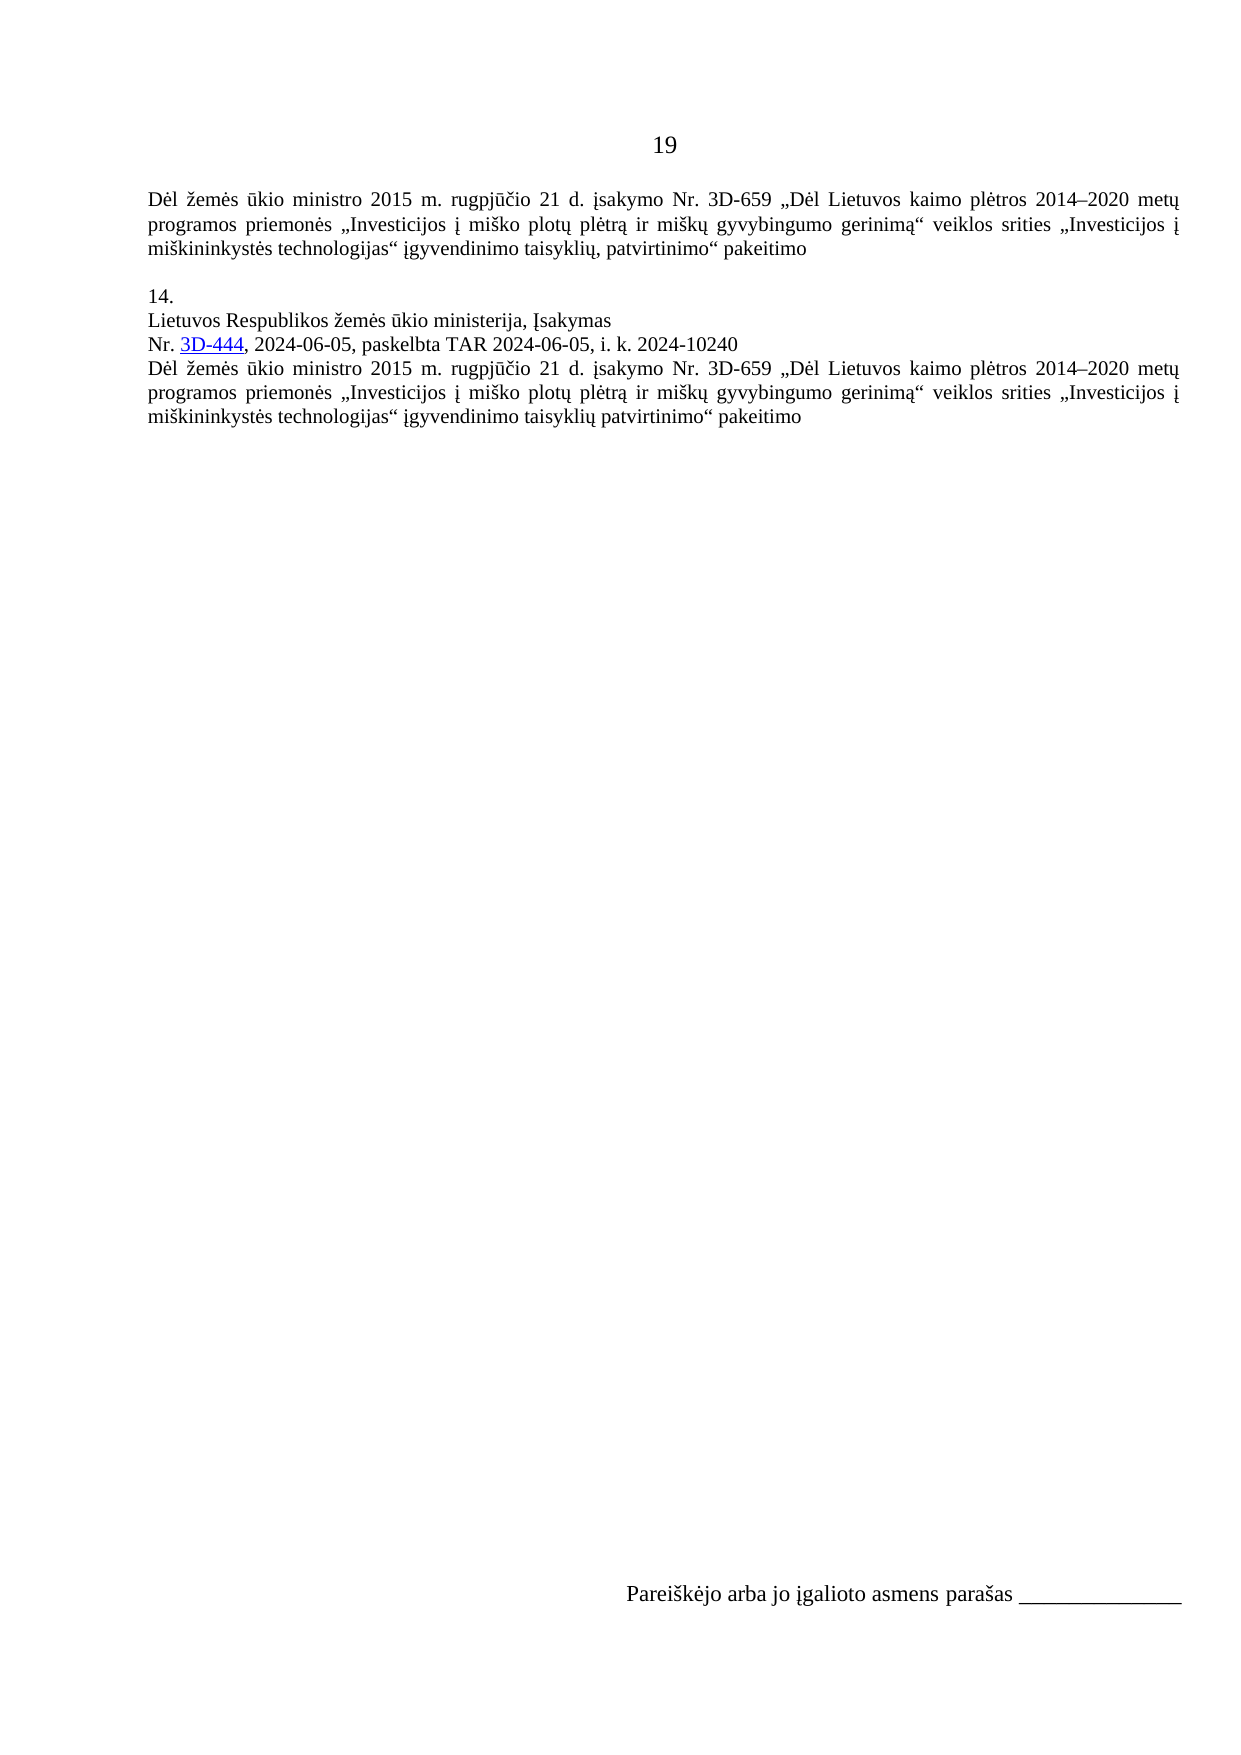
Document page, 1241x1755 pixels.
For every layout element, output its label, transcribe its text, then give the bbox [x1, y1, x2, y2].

text 14. [148, 284, 1181, 308]
text Dėl žemės ūkio ministro 2015 m. rugpjūčio 21 d. įsakymo Nr. 3D-659 „Dėl Lietuvos kaimo plėtros 2014–2020 metų programos priemonės „Investicijos į miško plotų plėtrą ir miškų gyvybingumo gerinimą“ veiklos srities „Investicijos į miškininkystės technologijas“ įgyvendinimo taisyklių patvirtinimo“ pakeitimo [148, 356, 1181, 428]
text Nr. 3D-444, 2024-06-05, paskelbta TAR 2024-06-05, i. k. 2024-10240 [148, 332, 1181, 356]
text Dėl žemės ūkio ministro 2015 m. rugpjūčio 21 d. įsakymo Nr. 3D-659 „Dėl Lietuvos kaimo plėtros 2014–2020 metų programos priemonės „Investicijos į miško plotų plėtrą ir miškų gyvybingumo gerinimą“ veiklos srities „Investicijos į miškininkystės technologijas“ įgyvendinimo taisyklių, patvirtinimo“ pakeitimo [148, 187, 1181, 259]
text Lietuvos Respublikos žemės ūkio ministerija, Įsakymas [148, 308, 1181, 332]
